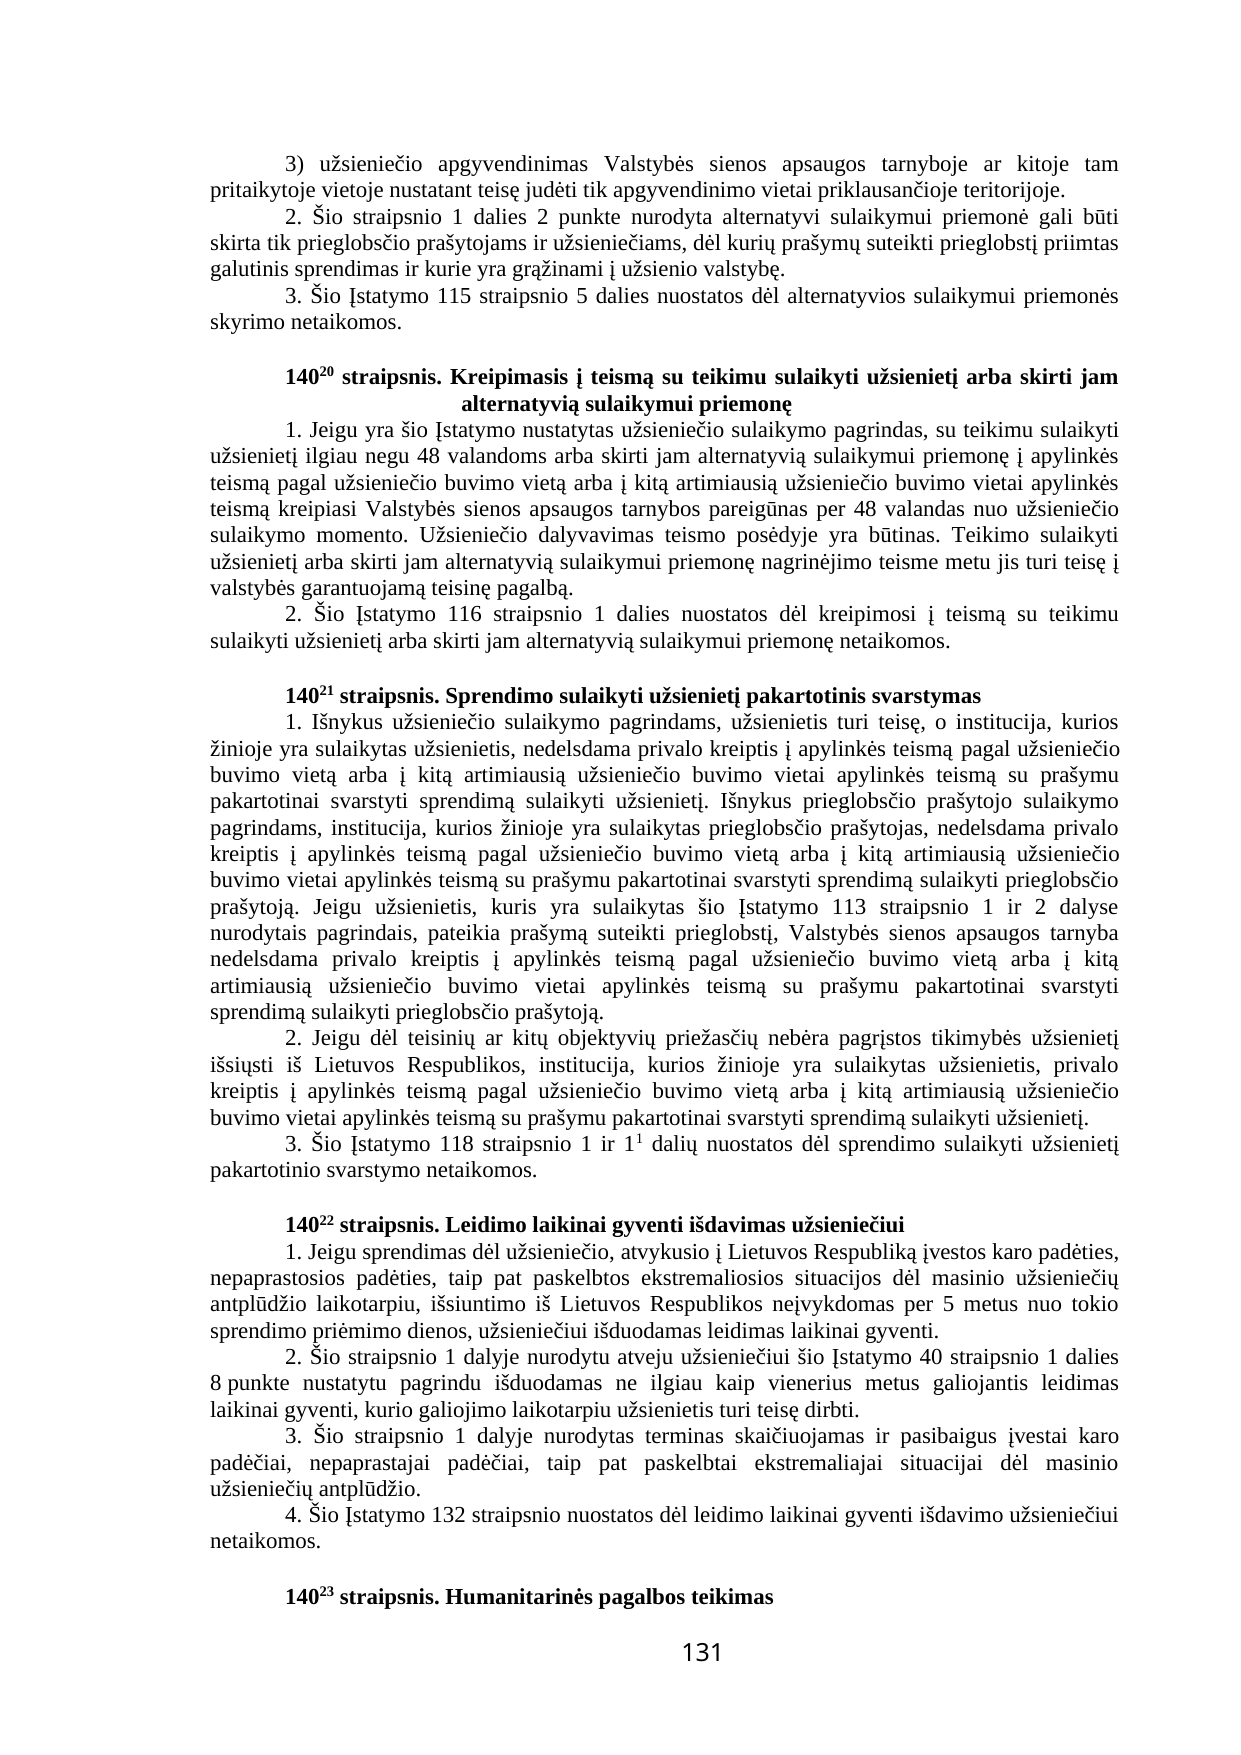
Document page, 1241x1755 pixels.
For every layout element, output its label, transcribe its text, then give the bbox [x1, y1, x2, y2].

text 3. Šio Įstatymo 115 straipsnio 5 dalies nuostatos dėl alternatyvios sulaikymui priemonės skyrimo netaikomos. [210, 282, 1120, 334]
text 1. Išnykus užsieniečio sulaikymo pagrindams, užsienietis turi teisę, o institucija, kurios žinioje yra sulaikytas užsienietis, nedelsdama privalo kreiptis į apylinkės teismą pagal užsieniečio buvimo vietą arba į kitą artimiausią užsieniečio buvimo vietai apylinkės teismą su prašymu pakartotinai svarstyti sprendimą sulaikyti užsienietį. Išnykus prieglobsčio prašytojo sulaikymo pagrindams, institucija, kurios žinioje yra sulaikytas prieglobsčio prašytojas, nedelsdama privalo kreiptis į apylinkės teismą pagal užsieniečio buvimo vietą arba į kitą artimiausią užsieniečio buvimo vietai apylinkės teismą su prašymu pakartotinai svarstyti sprendimą sulaikyti prieglobsčio prašytoją. Jeigu užsienietis, kuris yra sulaikytas šio Įstatymo 113 straipsnio 1 ir 2 dalyse nurodytais pagrindais, pateikia prašymą suteikti prieglobstį, Valstybės sienos apsaugos tarnyba nedelsdama privalo kreiptis į apylinkės teismą pagal užsieniečio buvimo vietą arba į kitą artimiausią užsieniečio buvimo vietai apylinkės teismą su prašymu pakartotinai svarstyti sprendimą sulaikyti prieglobsčio prašytoją. [210, 708, 1120, 1024]
text 3) užsieniečio apgyvendinimas Valstybės sienos apsaugos tarnyboje ar kitoje tam pritaikytoje vietoje nustatant teisę judėti tik apgyvendinimo vietai priklausančioje teritorijoje. [210, 150, 1120, 203]
text 4. Šio Įstatymo 132 straipsnio nuostatos dėl leidimo laikinai gyventi išdavimo užsieniečiui netaikomos. [210, 1501, 1120, 1554]
text 1. Jeigu yra šio Įstatymo nustatytas užsieniečio sulaikymo pagrindas, su teikimu sulaikyti užsienietį ilgiau negu 48 valandoms arba skirti jam alternatyvią sulaikymui priemonę į apylinkės teismą pagal užsieniečio buvimo vietą arba į kitą artimiausią užsieniečio buvimo vietai apylinkės teismą kreipiasi Valstybės sienos apsaugos tarnybos pareigūnas per 48 valandas nuo užsieniečio sulaikymo momento. Užsieniečio dalyvavimas teismo posėdyje yra būtinas. Teikimo sulaikyti užsienietį arba skirti jam alternatyvią sulaikymui priemonę nagrinėjimo teisme metu jis turi teisę į valstybės garantuojamą teisinę pagalbą. [210, 416, 1120, 600]
text 14023 straipsnis. Humanitarinės pagalbos teikimas [210, 1583, 1120, 1609]
text 2. Šio straipsnio 1 dalyje nurodytu atveju užsieniečiui šio Įstatymo 40 straipsnio 1 dalies 8 punkte nustatytu pagrindu išduodamas ne ilgiau kaip vienerius metus galiojantis leidimas laikinai gyventi, kurio galiojimo laikotarpiu užsienietis turi teisę dirbti. [210, 1343, 1120, 1422]
text 3. Šio Įstatymo 118 straipsnio 1 ir 11 dalių nuostatos dėl sprendimo sulaikyti užsienietį pakartotinio svarstymo netaikomos. [210, 1130, 1120, 1183]
text 2. Jeigu dėl teisinių ar kitų objektyvių priežasčių nebėra pagrįstos tikimybės užsienietį išsiųsti iš Lietuvos Respublikos, institucija, kurios žinioje yra sulaikytas užsienietis, privalo kreiptis į apylinkės teismą pagal užsieniečio buvimo vietą arba į kitą artimiausią užsieniečio buvimo vietai apylinkės teismą su prašymu pakartotinai svarstyti sprendimą sulaikyti užsienietį. [210, 1024, 1120, 1130]
text 3. Šio straipsnio 1 dalyje nurodytas terminas skaičiuojamas ir pasibaigus įvestai karo padėčiai, nepaprastajai padėčiai, taip pat paskelbtai ekstremaliajai situacijai dėl masinio užsieniečių antplūdžio. [210, 1422, 1120, 1501]
text 14021 straipsnis. Sprendimo sulaikyti užsienietį pakartotinis svarstymas [210, 682, 1120, 708]
text 2. Šio straipsnio 1 dalies 2 punkte nurodyta alternatyvi sulaikymui priemonė gali būti skirta tik prieglobsčio prašytojams ir užsieniečiams, dėl kurių prašymų suteikti prieglobstį priimtas galutinis sprendimas ir kurie yra grąžinami į užsienio valstybę. [210, 203, 1120, 282]
text 1. Jeigu sprendimas dėl užsieniečio, atvykusio į Lietuvos Respubliką įvestos karo padėties, nepaprastosios padėties, taip pat paskelbtos ekstremaliosios situacijos dėl masinio užsieniečių antplūdžio laikotarpiu, išsiuntimo iš Lietuvos Respublikos neįvykdomas per 5 metus nuo tokio sprendimo priėmimo dienos, užsieniečiui išduodamas leidimas laikinai gyventi. [210, 1238, 1120, 1343]
text 2. Šio Įstatymo 116 straipsnio 1 dalies nuostatos dėl kreipimosi į teismą su teikimu sulaikyti užsienietį arba skirti jam alternatyvią sulaikymui priemonę netaikomos. [210, 600, 1120, 653]
text 14022 straipsnis. Leidimo laikinai gyventi išdavimas užsieniečiui [210, 1211, 1120, 1238]
text 14020 straipsnis. Kreipimasis į teismą su teikimu sulaikyti užsienietį arba skirti jam alternatyvią sulaikymui priemonę [285, 363, 1120, 416]
